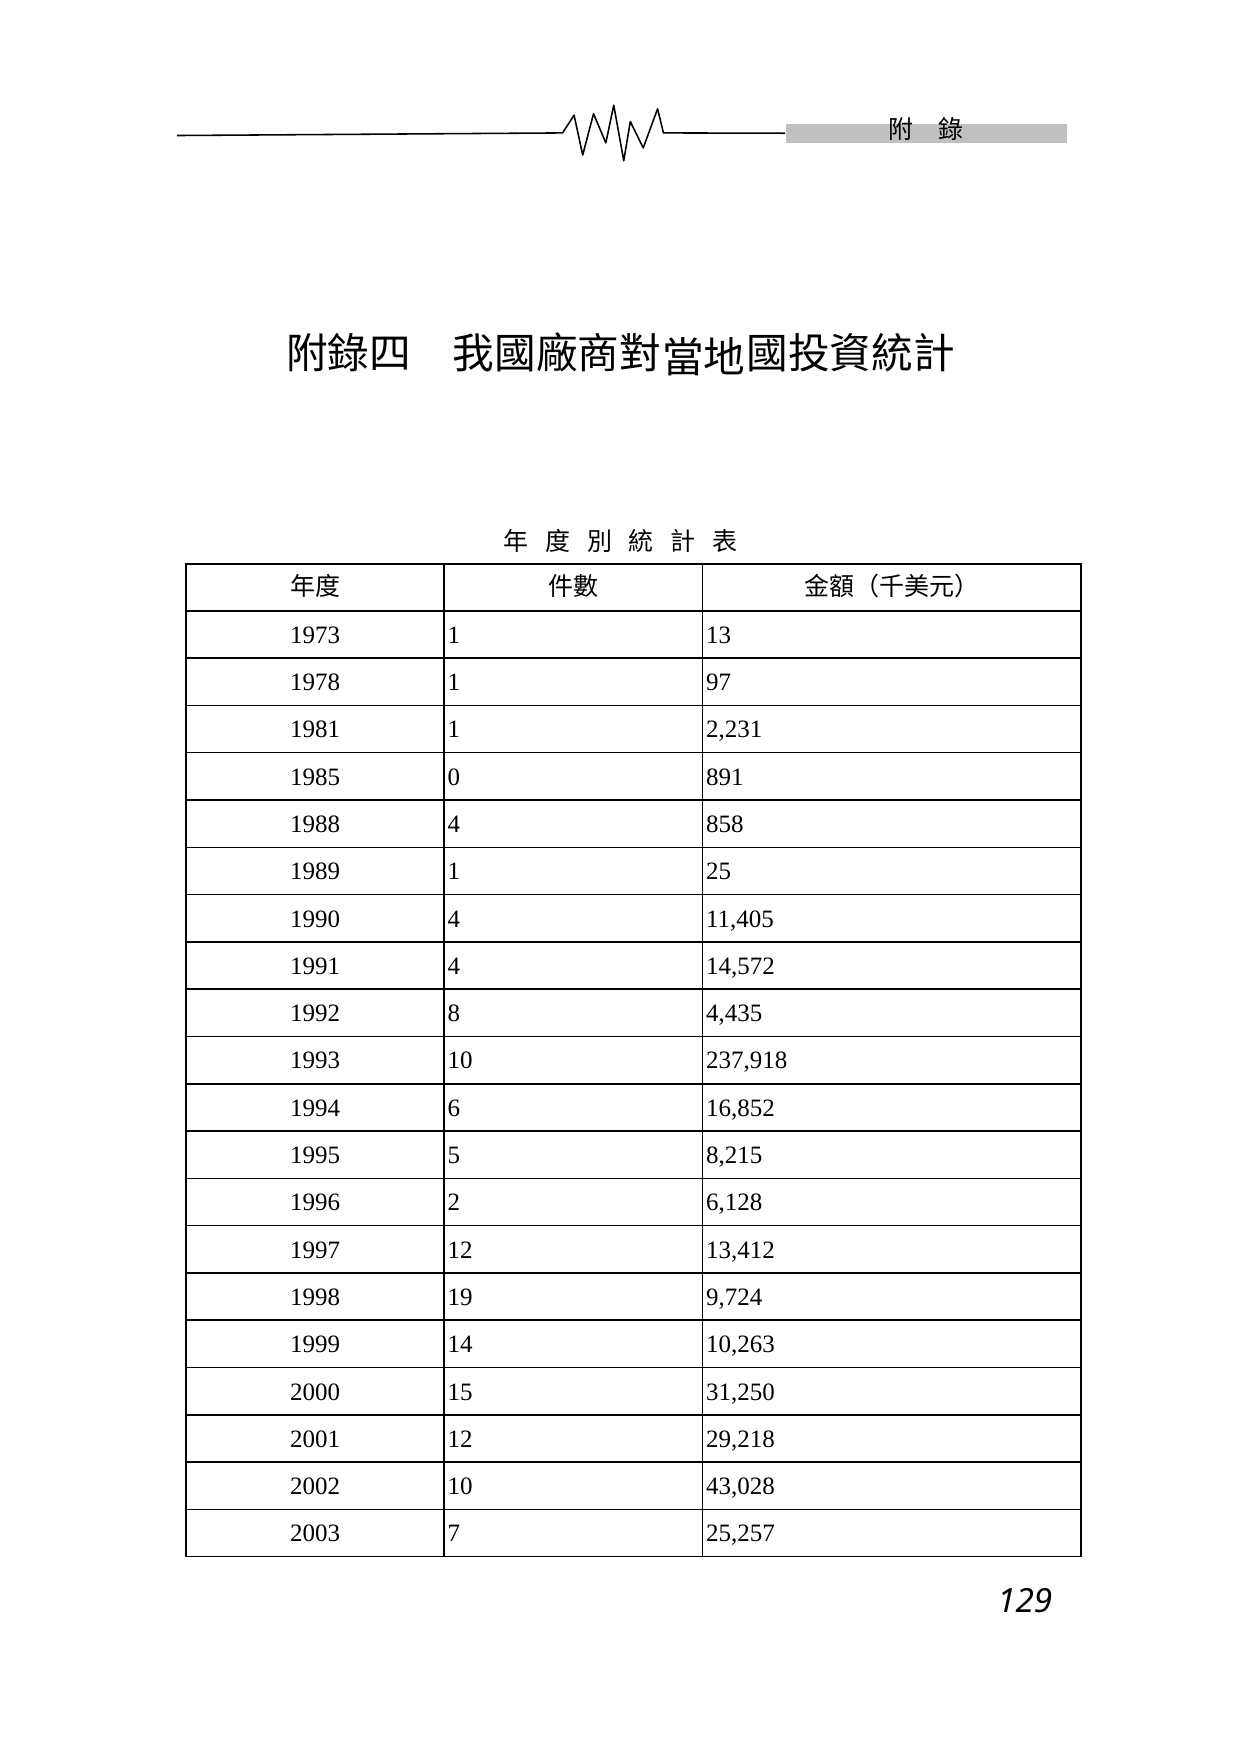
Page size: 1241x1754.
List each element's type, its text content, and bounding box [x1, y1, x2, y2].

table_cell 1991 [187, 943, 443, 988]
table_cell 1 [445, 612, 702, 657]
table_cell 2 [445, 1179, 702, 1225]
table_cell 7 [445, 1510, 702, 1556]
table_cell 11,405 [703, 895, 1080, 941]
table_cell 0 [445, 753, 702, 799]
text 年度別統計表 [183, 500, 1058, 563]
table_cell 1978 [187, 659, 443, 704]
table_cell 4 [445, 801, 702, 846]
table_cell 1988 [187, 801, 443, 846]
table_cell 8,215 [703, 1132, 1080, 1177]
table_cell 1994 [187, 1085, 443, 1130]
table_cell 25 [703, 848, 1080, 894]
table_cell 12 [445, 1226, 702, 1272]
table_cell 10 [445, 1463, 702, 1508]
table_cell 2001 [187, 1416, 443, 1461]
table_cell 4 [445, 895, 702, 941]
table_cell 1996 [187, 1179, 443, 1225]
table_cell 1995 [187, 1132, 443, 1177]
table_cell 4,435 [703, 990, 1080, 1036]
table_cell 43,028 [703, 1463, 1080, 1508]
table_cell 1993 [187, 1037, 443, 1083]
table_cell 6,128 [703, 1179, 1080, 1225]
table_cell 2003 [187, 1510, 443, 1556]
table_cell 1999 [187, 1321, 443, 1367]
table_cell 1 [445, 706, 702, 752]
table_cell 1973 [187, 612, 443, 657]
table_cell 8 [445, 990, 702, 1036]
table_cell 1989 [187, 848, 443, 894]
table_cell 1992 [187, 990, 443, 1036]
table_cell 1990 [187, 895, 443, 941]
table_cell 15 [445, 1368, 702, 1414]
table_cell 14 [445, 1321, 702, 1367]
table_cell 13 [703, 612, 1080, 657]
table_cell 2002 [187, 1463, 443, 1508]
table_cell 1985 [187, 753, 443, 799]
table_cell 14,572 [703, 943, 1080, 988]
table_header 件數 [445, 565, 702, 610]
table_cell 237,918 [703, 1037, 1080, 1083]
table_header 年度 [187, 565, 443, 610]
table_cell 5 [445, 1132, 702, 1177]
table_cell 858 [703, 801, 1080, 846]
table_cell 2000 [187, 1368, 443, 1414]
table_cell 16,852 [703, 1085, 1080, 1130]
table_cell 31,250 [703, 1368, 1080, 1414]
table_cell 1 [445, 848, 702, 894]
table_cell 29,218 [703, 1416, 1080, 1461]
table_cell 1998 [187, 1274, 443, 1319]
table_cell 4 [445, 943, 702, 988]
table_cell 6 [445, 1085, 702, 1130]
table_cell 2,231 [703, 706, 1080, 752]
table_cell 1997 [187, 1226, 443, 1272]
table_cell 891 [703, 753, 1080, 799]
table_cell 12 [445, 1416, 702, 1461]
table_cell 25,257 [703, 1510, 1080, 1556]
table_cell 97 [703, 659, 1080, 704]
table_cell 1 [445, 659, 702, 704]
table_cell 1981 [187, 706, 443, 752]
text 附錄四 我國廠商對當地國投資統計 [183, 313, 1058, 375]
table_cell 9,724 [703, 1274, 1080, 1319]
table_cell 13,412 [703, 1226, 1080, 1272]
table_cell 10 [445, 1037, 702, 1083]
table_header 金額（千美元） [703, 565, 1080, 610]
table_cell 19 [445, 1274, 702, 1319]
table_cell 10,263 [703, 1321, 1080, 1367]
